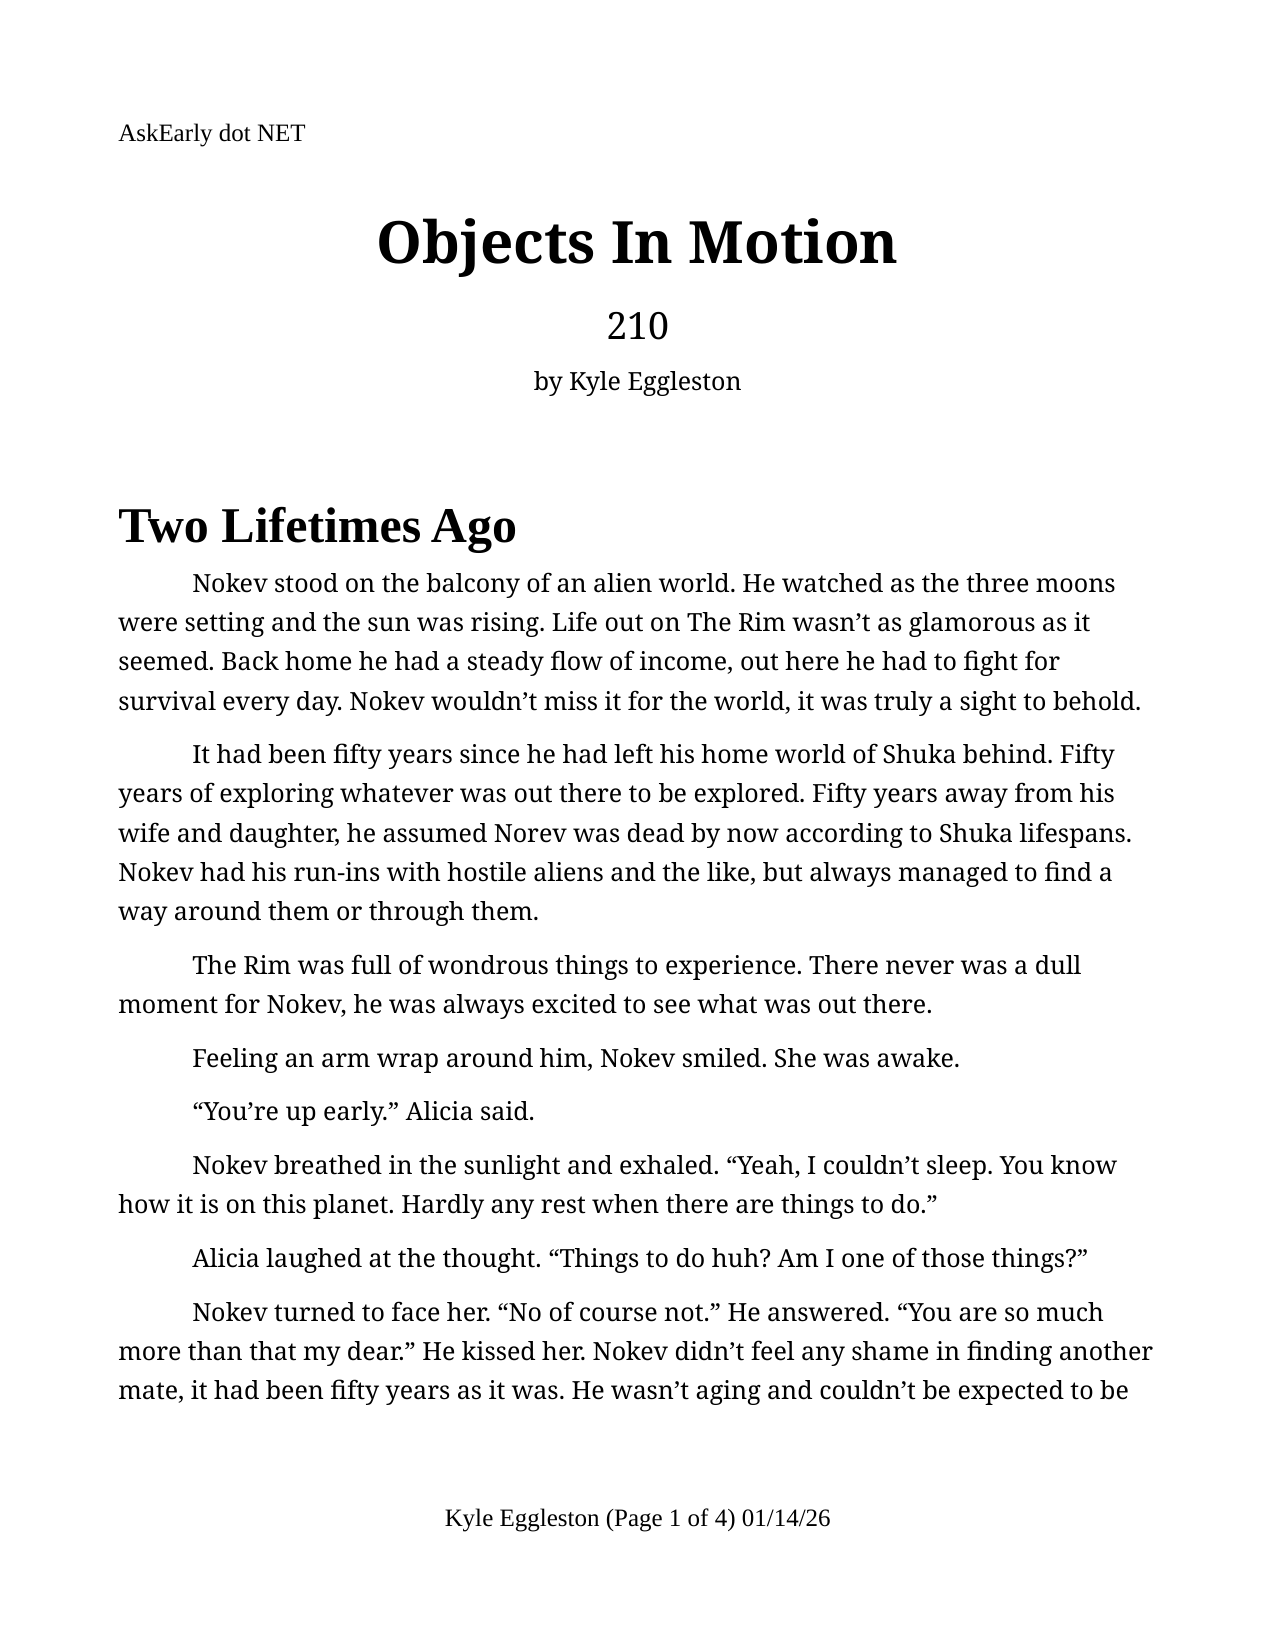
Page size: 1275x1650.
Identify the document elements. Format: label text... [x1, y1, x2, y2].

subtitle 210 [118, 299, 1157, 351]
text “You’re up early.” Alicia said. [118, 1094, 1157, 1128]
text Nokev turned to face her. “No of course not.” He answered. “You are so much more than that my dear.” He kissed her. Nokev didn’t feel any shame in finding another mate, it had been fifty years as it was. He wasn’t aging and couldn’t be expected to be [118, 1294, 1157, 1407]
text The Rim was full of wondrous things to experience. There never was a dull moment for Nokev, he was always excited to see what was out there. [118, 947, 1157, 1021]
text Nokev breathed in the sunlight and exhaled. “Yeah, I couldn’t sleep. You know how it is on this planet. Hardly any rest when there are things to do.” [118, 1148, 1157, 1221]
text Feeling an arm wrap around him, Nokev smiled. She was awake. [118, 1040, 1157, 1074]
text by Kyle Eggleston [118, 363, 1157, 397]
title Objects In Motion [118, 201, 1157, 281]
subtitle Two Lifetimes Ago [118, 496, 1157, 553]
text It had been fifty years since he had left his home world of Shuka behind. Fifty years of exploring whatever was out there to be explored. Fifty years away from his wife and daughter, he assumed Norev was dead by now according to Shuka lifespans. Nokev had his run-ins with hostile aliens and the like, but always managed to find a way around them or through them. [118, 737, 1157, 928]
text Alicia laughed at the thought. “Things to do huh? Am I one of those things?” [118, 1241, 1157, 1275]
text Nokev stood on the balcony of an alien world. He watched as the three moons were setting and the sun was rising. Life out on The Rim wasn’t as glamorous as it seemed. Back home he had a steady flow of income, out here he had to fight for survival every day. Nokev wouldn’t miss it for the world, it was truly a sight to behold. [118, 566, 1157, 717]
